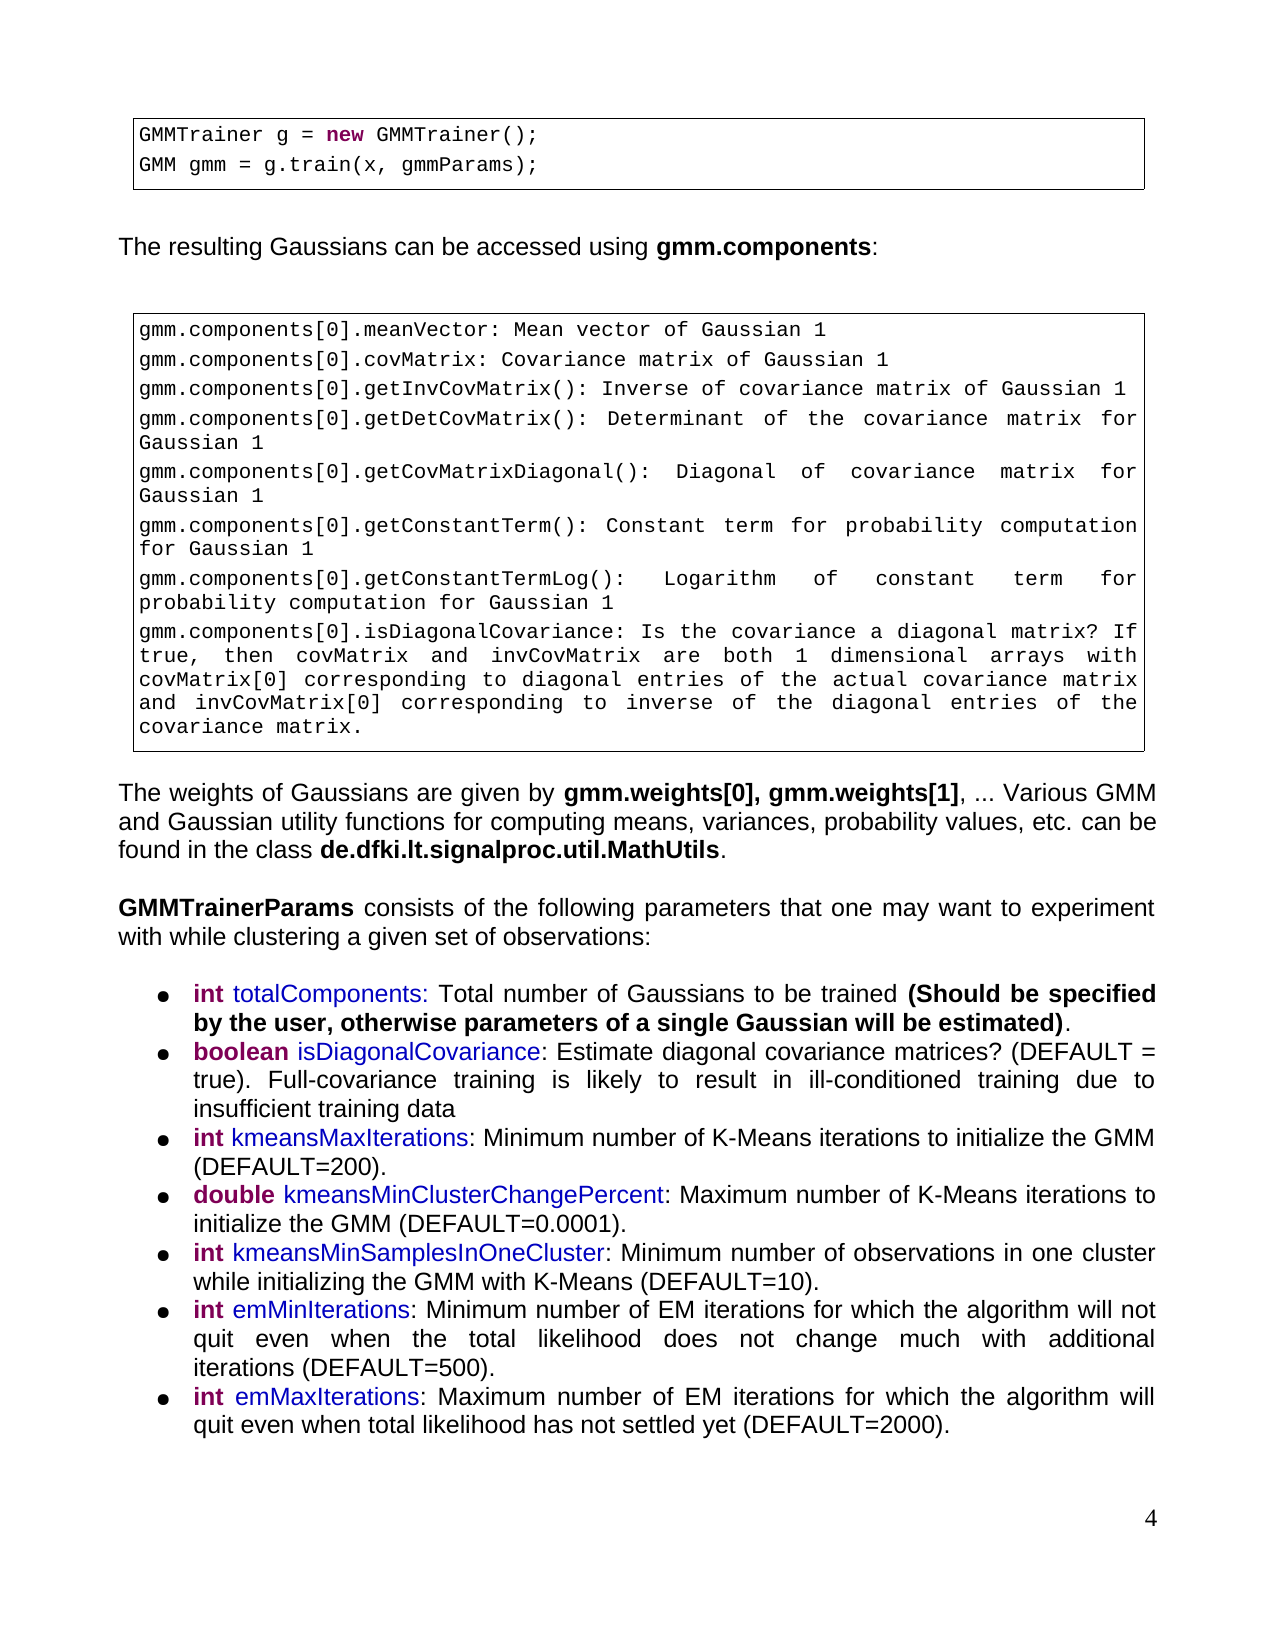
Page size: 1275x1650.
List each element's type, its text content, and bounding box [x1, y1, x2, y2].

list int kmeansMinSamplesInOneCluster: Minimum number of observations in one cluster while initializing the GMM with K-Means (DEFAULT=10). [156, 1238, 1157, 1295]
list boolean isDiagonalCovariance: Estimate diagonal covariance matrices? (DEFAULT = true). Full-covariance training is likely to result in ill-conditioned training due to insufficient training data [156, 1037, 1157, 1123]
list double kmeansMinClusterChangePercent: Maximum number of K-Means iterations to initialize the GMM (DEFAULT=0.0001). [156, 1180, 1157, 1238]
text The resulting Gaussians can be accessed using gmm.components: [118, 232, 1157, 260]
table_header gmm.components[0].meanVector: Mean vector of Gaussian 1 gmm.components[0].covMatrix: Covariance matrix of Gaussian 1 gmm.components[0].getInvCovMatrix(): Inverse of covariance matrix of Gaussian 1 gmm.components[0].getDetCovMatrix(): Determinant of the covariance matrix for Gaussian 1 gmm.components[0].getCovMatrixDiagonal(): Diagonal of covariance matrix for Gaussian 1 gmm.components[0].getConstantTerm(): Constant term for probability computation for Gaussian 1 gmm.components[0].getConstantTermLog(): Logarithm of constant term for probability computation for Gaussian 1 gmm.components[0].isDiagonalCovariance: Is the covariance a diagonal matrix? If true, then covMatrix and invCovMatrix are both 1 dimensional arrays with covMatrix[0] corresponding to diagonal entries of the actual covariance matrix and invCovMatrix[0] corresponding to inverse of the diagonal entries of the covariance matrix. [134, 314, 1144, 751]
text The weights of Gaussians are given by gmm.weights[0], gmm.weights[1], ... Various GMM and Gaussian utility functions for computing means, variances, probability values, etc. can be found in the class de.dfki.lt.signalproc.util.MathUtils. [118, 778, 1157, 864]
table_header GMMTrainer g = new GMMTrainer(); GMM gmm = g.train(x, gmmParams); [134, 119, 1144, 189]
list int kmeansMaxIterations: Minimum number of K-Means iterations to initialize the GMM (DEFAULT=200). [156, 1123, 1157, 1180]
text GMMTrainerParams consists of the following parameters that one may want to experiment with while clustering a given set of observations: [118, 893, 1157, 950]
list int emMaxIterations: Maximum number of EM iterations for which the algorithm will quit even when total likelihood has not settled yet (DEFAULT=2000). [156, 1382, 1157, 1439]
list int totalComponents: Total number of Gaussians to be trained (Should be specified by the user, otherwise parameters of a single Gaussian will be estimated). [156, 979, 1157, 1037]
list int emMinIterations: Minimum number of EM iterations for which the algorithm will not quit even when the total likelihood does not change much with additional iterations (DEFAULT=500). [156, 1295, 1157, 1382]
